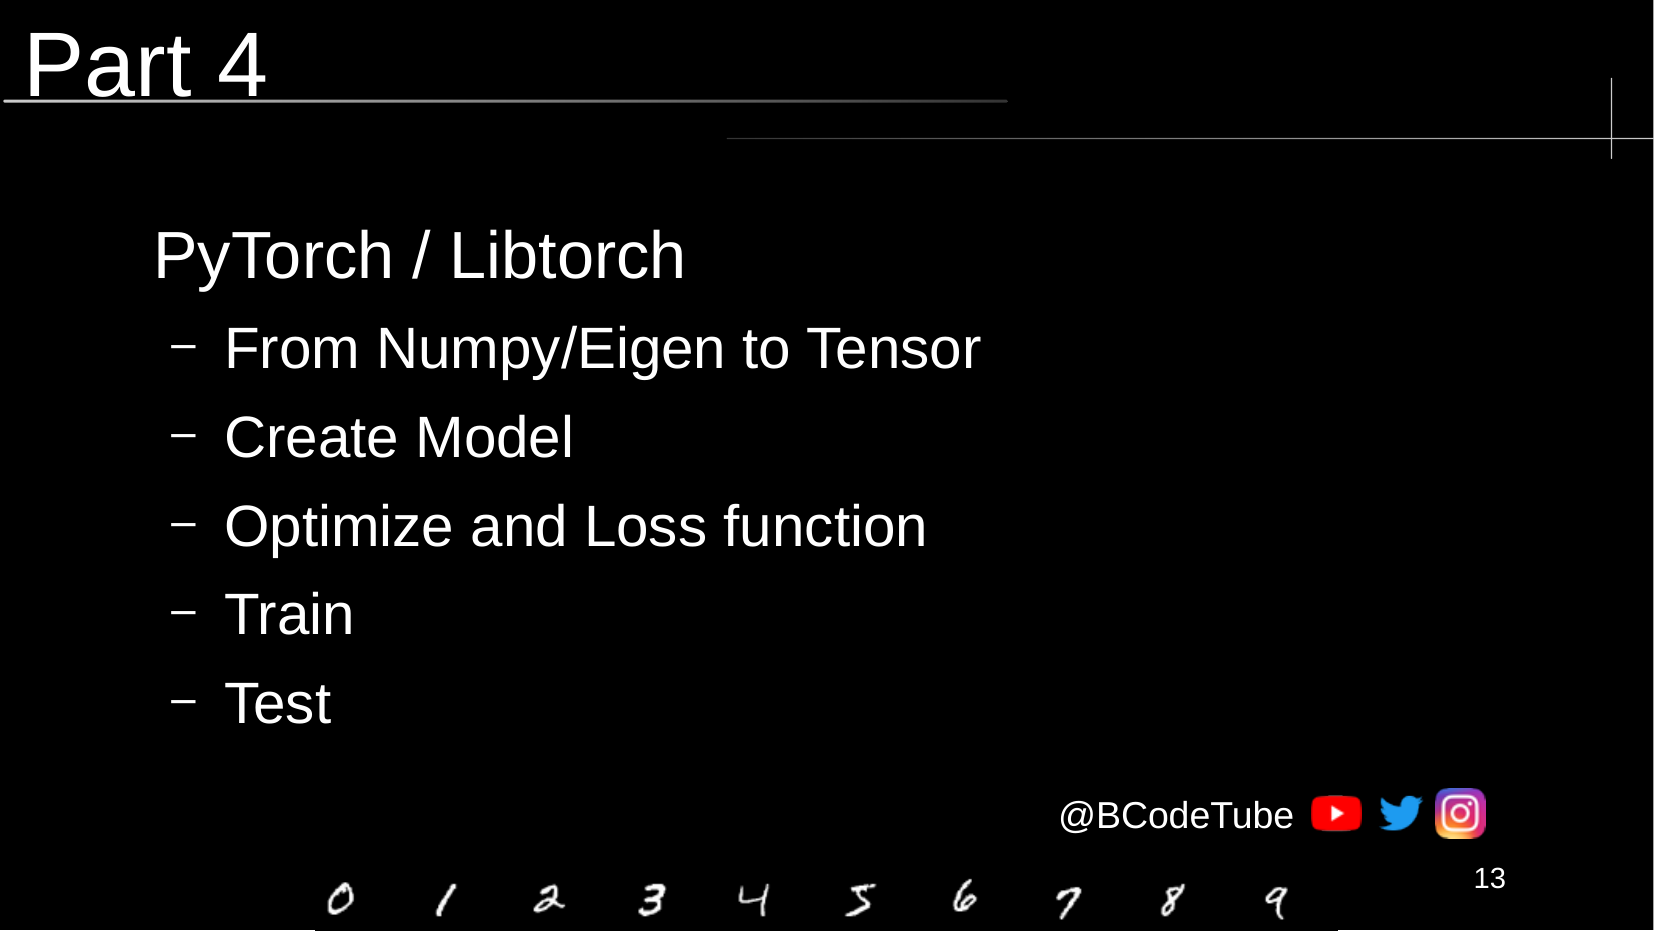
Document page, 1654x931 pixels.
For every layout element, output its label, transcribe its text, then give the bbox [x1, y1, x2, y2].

picture [1376, 788, 1427, 839]
title Part 4 [23, 11, 1589, 119]
picture [1311, 788, 1362, 839]
picture [315, 873, 1338, 931]
picture [1435, 788, 1486, 839]
list PyTorch / Libtorch From Numpy/Eigen to Tensor Create Model Optimize and Loss function Train Test [82, 217, 1571, 758]
